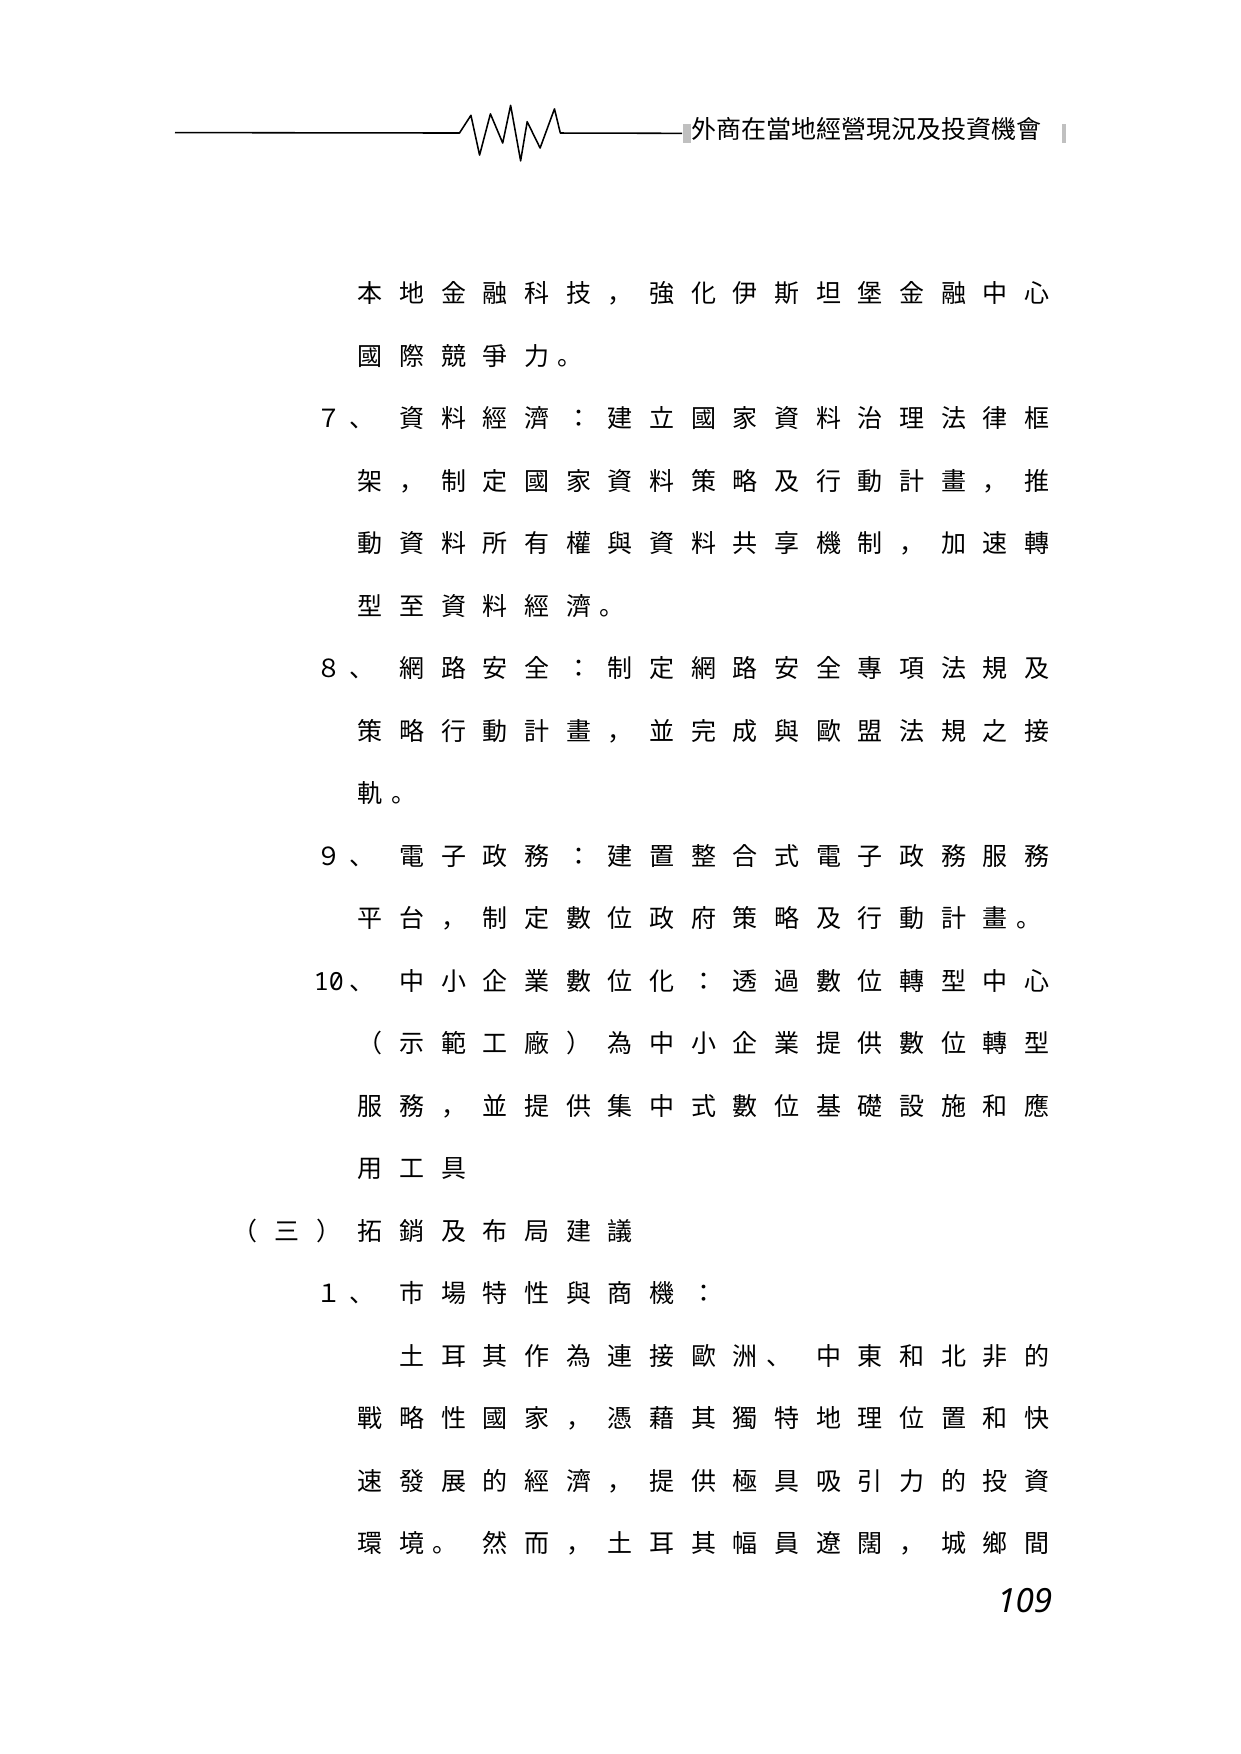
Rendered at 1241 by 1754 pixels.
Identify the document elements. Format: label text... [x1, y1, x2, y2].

text 本地金融科技，強化伊斯坦堡金融中心國際競爭力。 [281, 250, 1058, 375]
text 10、中小企業數位化：透過數位轉型中心（示範工廠）為中小企業提供數位轉型服務，並提供集中式數位基礎設施和應用工具 [281, 938, 1058, 1188]
text １、市場特性與商機： [281, 1250, 1058, 1313]
text 土耳其作為連接歐洲、中東和北非的戰略性國家，憑藉其獨特地理位置和快速發展的經濟，提供極具吸引力的投資環境。然而，土耳其幅員遼闊，城鄉間 [330, 1313, 1058, 1563]
text ７、資料經濟：建立國家資料治理法律框架，制定國家資料策略及行動計畫，推動資料所有權與資料共享機制，加速轉型至資料經濟。 [281, 375, 1058, 625]
text ９、電子政務：建置整合式電子政務服務平台，制定數位政府策略及行動計畫。 [281, 813, 1058, 938]
text ８、網路安全：制定網路安全專項法規及策略行動計畫，並完成與歐盟法規之接軌。 [281, 625, 1058, 813]
text （三）拓銷及布局建議 [207, 1188, 1058, 1250]
